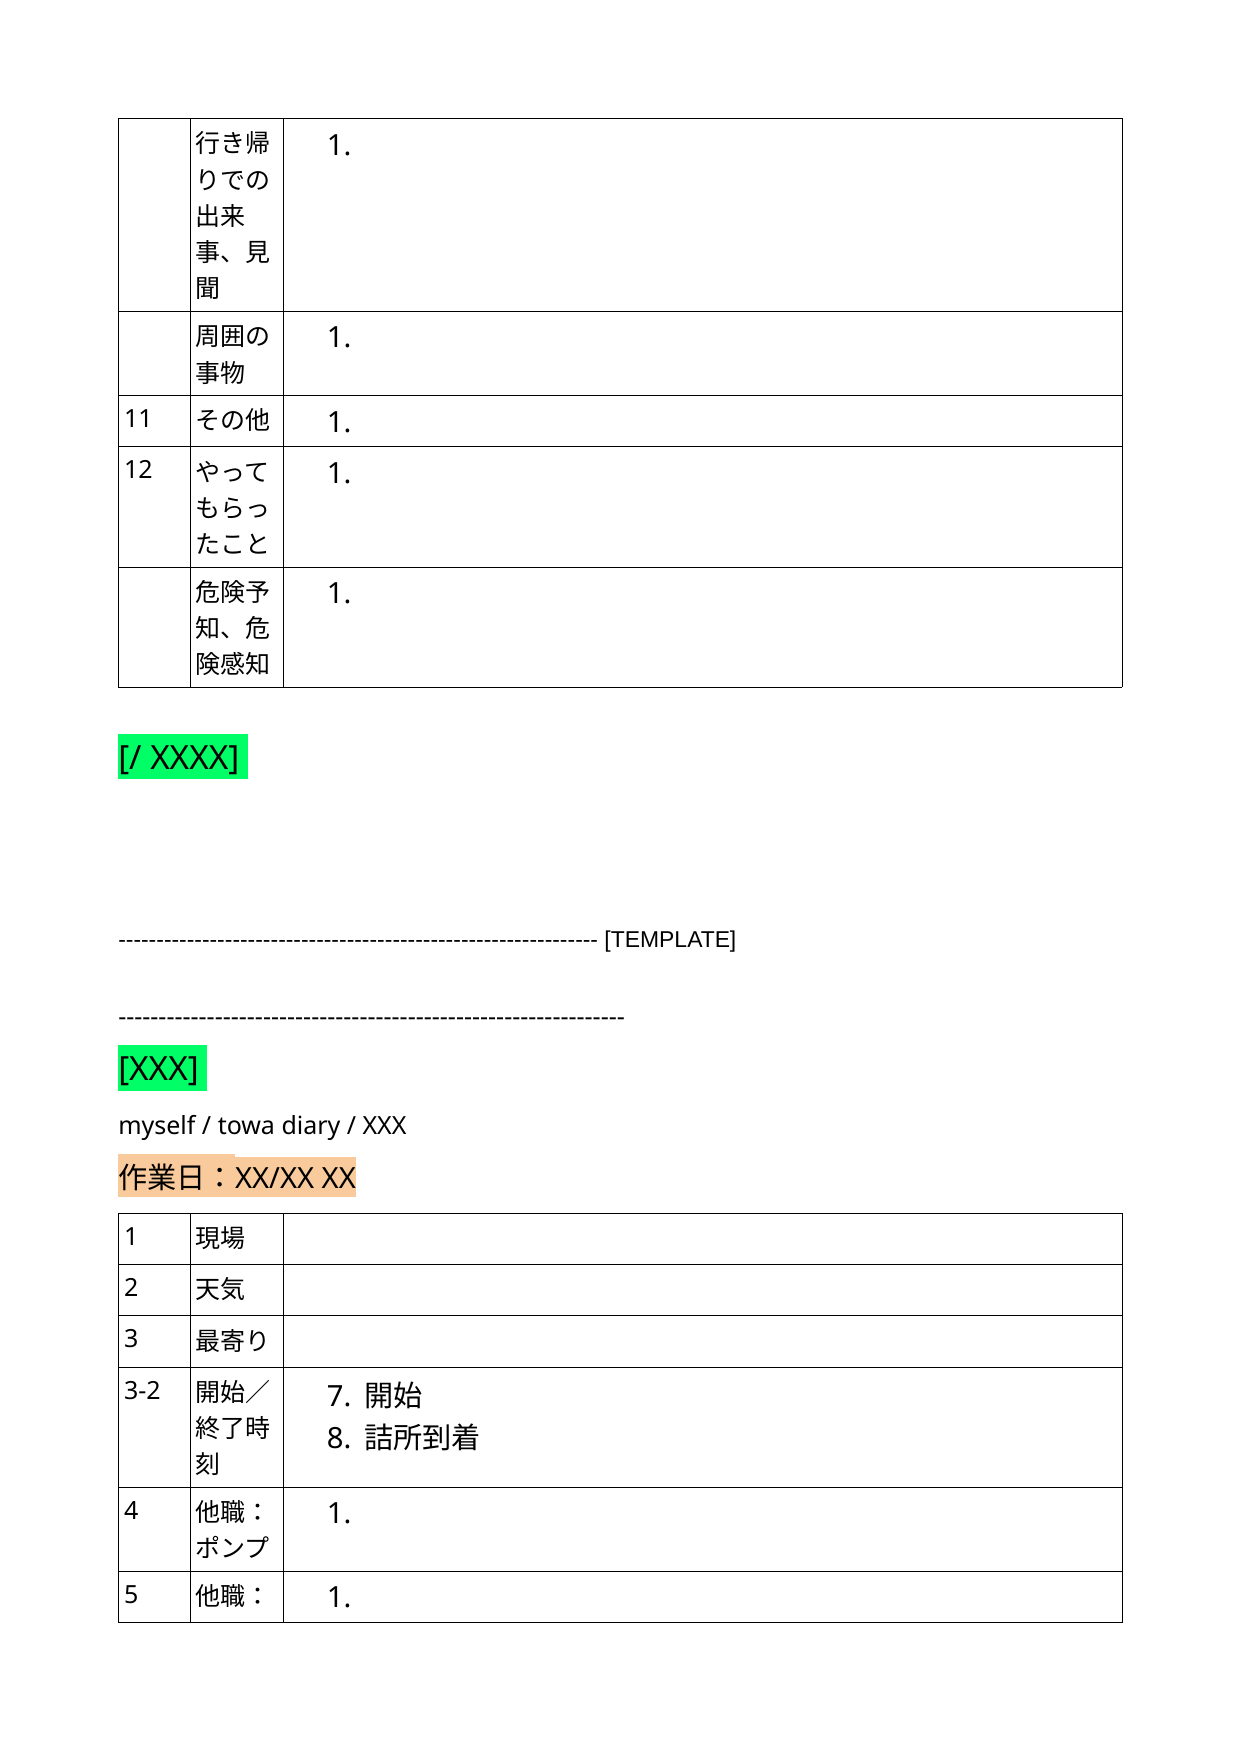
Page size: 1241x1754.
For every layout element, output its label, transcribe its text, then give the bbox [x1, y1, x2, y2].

table_cell [284, 396, 1122, 446]
table_cell [119, 119, 190, 311]
table_cell [119, 568, 190, 687]
table_cell 5 [119, 1572, 190, 1622]
text myself / towa diary / XXX [118, 1108, 1122, 1142]
table_cell [284, 447, 1122, 567]
table_cell 4 [119, 1488, 190, 1571]
table_cell やってもらったこと [191, 447, 283, 567]
table_cell 天気 [191, 1265, 283, 1315]
table_cell [284, 312, 1122, 395]
table_cell 他職：ポンプ [191, 1488, 283, 1571]
table_cell 11 [119, 396, 190, 446]
text [/ XXXX] [118, 733, 1122, 779]
table_header 現場 [191, 1214, 283, 1264]
table_cell 開始 詰所到着 [284, 1368, 1122, 1487]
text --------------------------------------------------------------- [TEMPLATE] [118, 926, 1122, 952]
table_cell [284, 568, 1122, 687]
table_cell 開始／終了時刻 [191, 1368, 283, 1487]
table_cell 12 [119, 447, 190, 567]
table_cell 2 [119, 1265, 190, 1315]
table_header [284, 1214, 1122, 1264]
table_cell [284, 1488, 1122, 1571]
table_cell 3 [119, 1316, 190, 1367]
table_header 1 [119, 1214, 190, 1264]
table_cell 3-2 [119, 1368, 190, 1487]
text 作業日：XX/XX XX [118, 1154, 1122, 1197]
table_cell [284, 119, 1122, 311]
table_cell 他職： [191, 1572, 283, 1622]
table_cell [284, 1316, 1122, 1367]
table_cell 周囲の事物 [191, 312, 283, 395]
text --------------------------------------------------------------- [118, 998, 1122, 1032]
table_cell 行き帰りでの出来事、見聞 [191, 119, 283, 311]
table_cell [119, 312, 190, 395]
table_cell 危険予知、危険感知 [191, 568, 283, 687]
table_cell その他 [191, 396, 283, 446]
table_cell 最寄り [191, 1316, 283, 1367]
text [XXX] [118, 1045, 1122, 1091]
table_cell [284, 1572, 1122, 1622]
table_cell [284, 1265, 1122, 1315]
